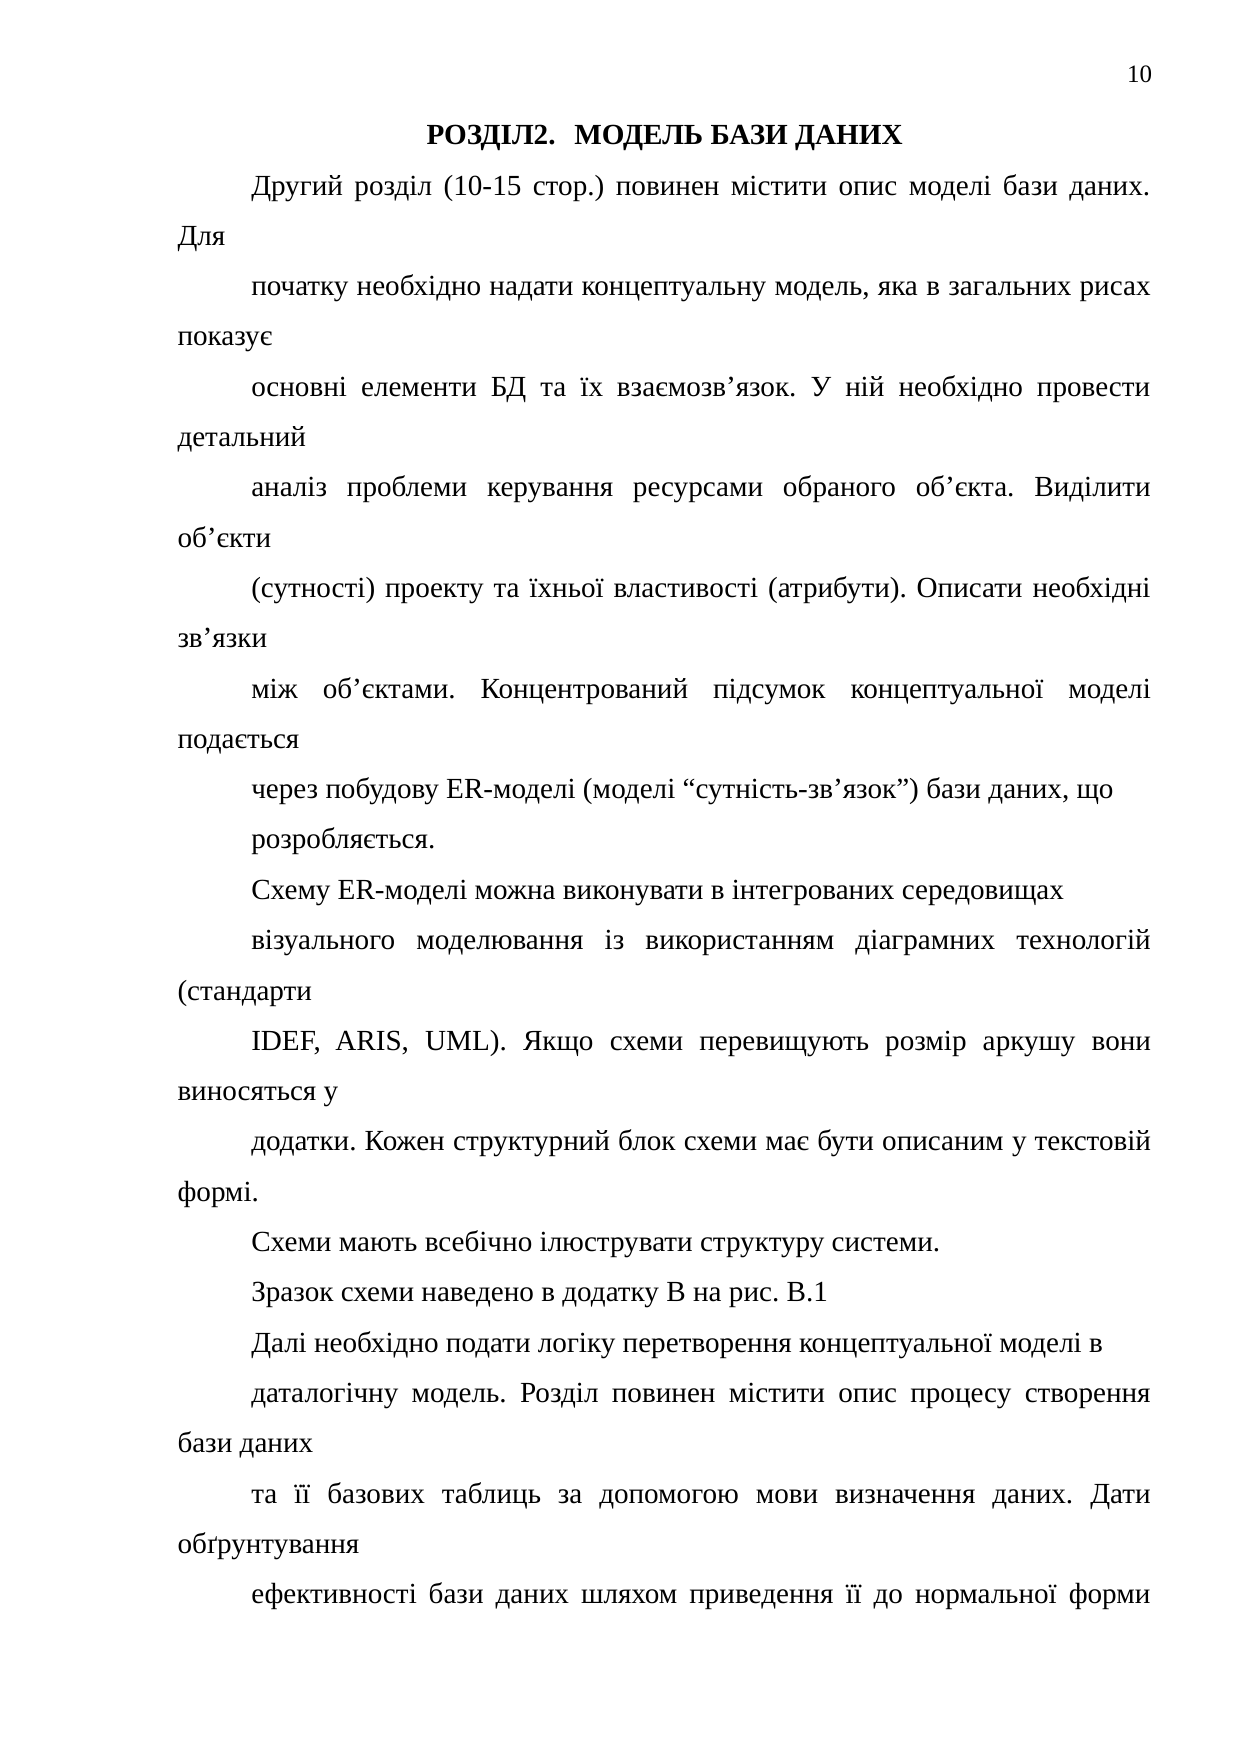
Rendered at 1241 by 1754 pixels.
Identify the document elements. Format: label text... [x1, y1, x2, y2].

text візуального моделювання із використанням діаграмних технологій (стандарти [177, 922, 1152, 1006]
text розробляється. [177, 822, 1152, 855]
text Зразок схеми наведено в додатку В на рис. В.1 [177, 1274, 1152, 1308]
text через побудову ER-моделі (моделі “сутність-зв’язок”) бази даних, що [177, 771, 1152, 805]
subtitle модель бази даних [177, 117, 1152, 151]
text Схеми мають всебічно ілюструвати структуру системи. [177, 1224, 1152, 1258]
text ефективності бази даних шляхом приведення її до нормальної форми [177, 1576, 1152, 1610]
text між об’єктами. Концентрований підсумок концептуальної моделі подається [177, 671, 1152, 754]
text основні елементи БД та їх взаємозв’язок. У ній необхідно провести детальний [177, 369, 1152, 453]
text аналіз проблеми керування ресурсами обраного об’єкта. Виділити об’єкти [177, 469, 1152, 553]
text початку необхідно надати концептуальну модель, яка в загальних рисах показує [177, 268, 1152, 352]
text Далі необхідно подати логіку перетворення концептуальної моделі в [177, 1325, 1152, 1358]
text та її базових таблиць за допомогою мови визначення даних. Дати обґрунтування [177, 1476, 1152, 1559]
text даталогічну модель. Розділ повинен містити опис процесу створення бази даних [177, 1375, 1152, 1459]
text Другий розділ (10-15 стор.) повинен містити опис моделі бази даних. Для [177, 168, 1152, 251]
text Схему ER-моделі можна виконувати в інтегрованих середовищах [177, 872, 1152, 906]
text (сутності) проекту та їхньої властивості (атрибути). Описати необхідні зв’язки [177, 570, 1152, 654]
text IDEF, ARIS, UML). Якщо схеми перевищують розмір аркушу вони виносяться у [177, 1023, 1152, 1107]
text додатки. Кожен структурний блок схеми має бути описаним у текстовій формі. [177, 1123, 1152, 1207]
